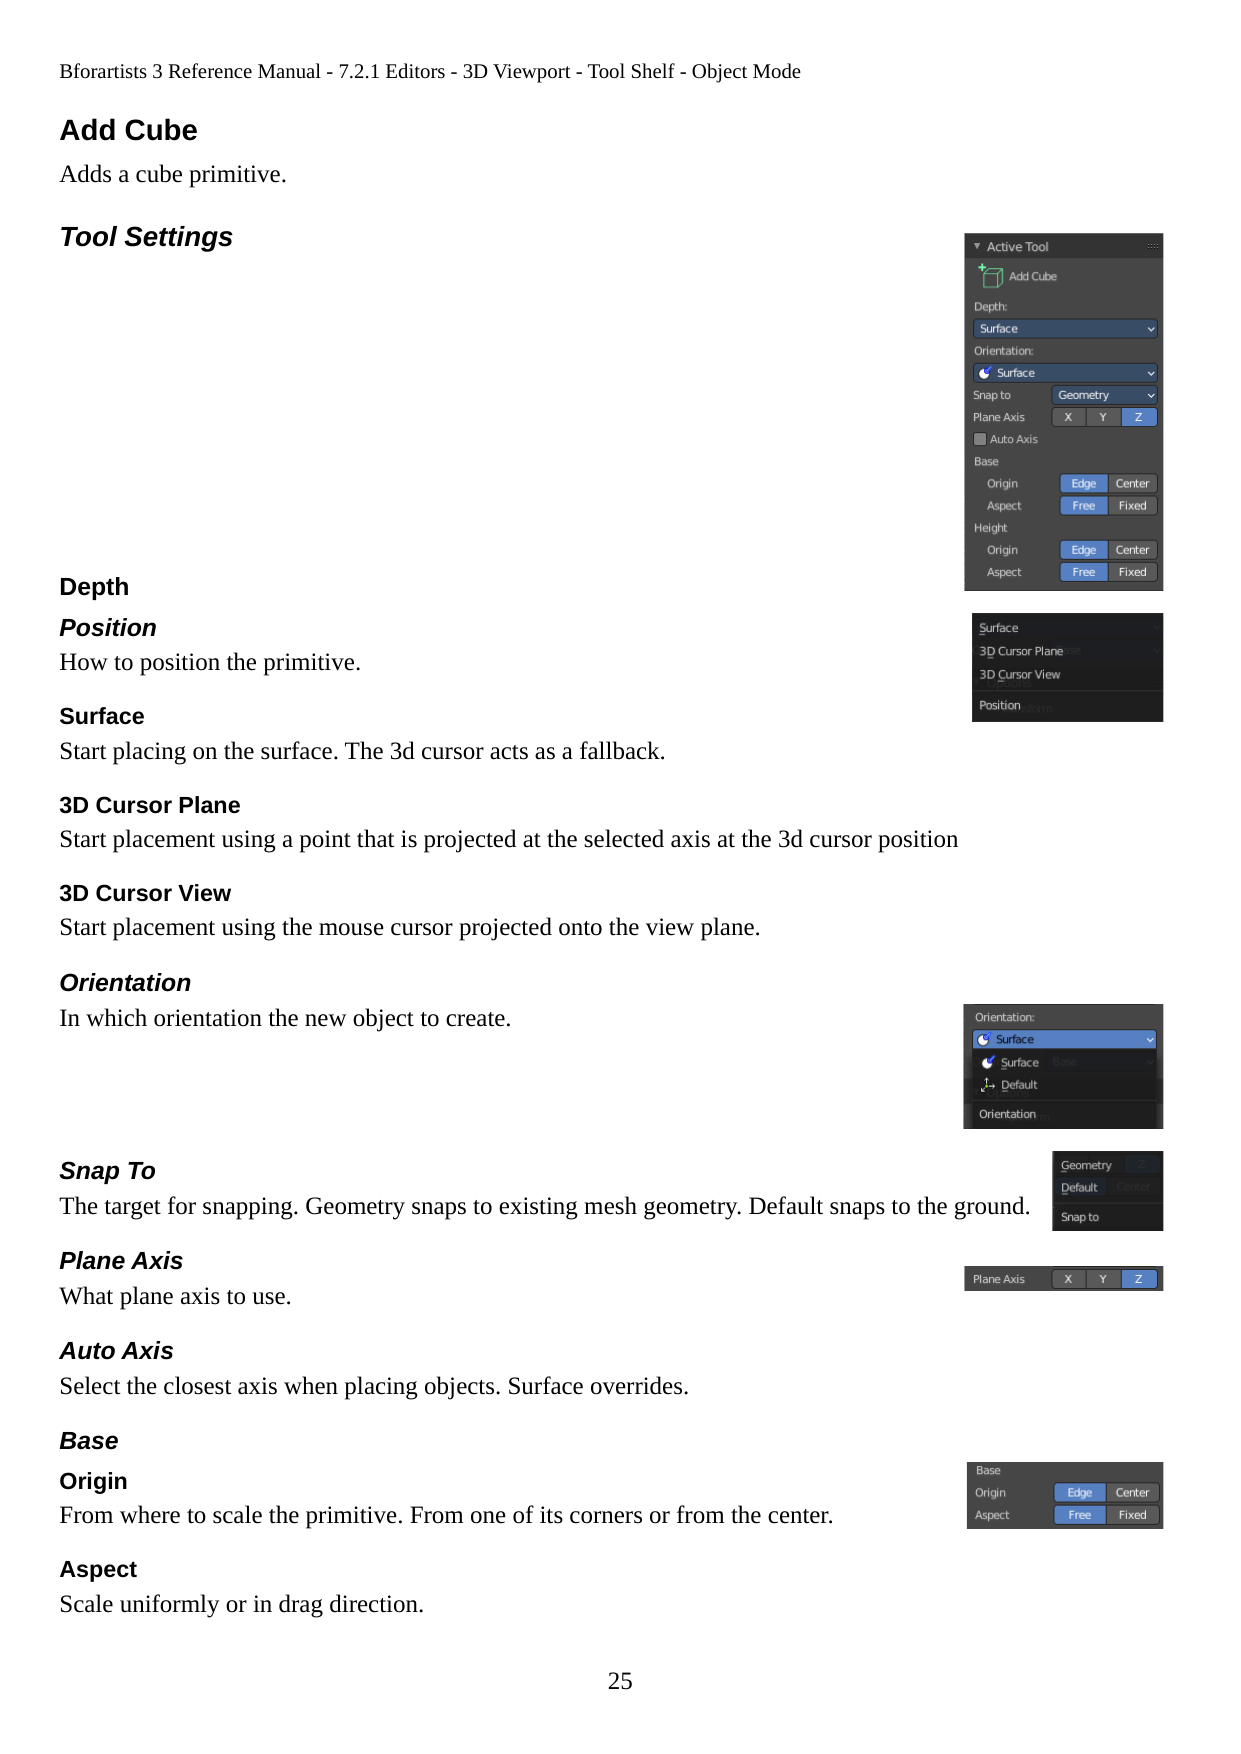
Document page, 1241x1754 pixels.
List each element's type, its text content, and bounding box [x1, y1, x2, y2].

picture [966, 1462, 1164, 1529]
text Select the closest axis when placing objects. Surface overrides. [59, 1371, 1181, 1400]
subtitle Position [59, 613, 972, 641]
picture [963, 1004, 1164, 1129]
subtitle 3D Cursor Plane [59, 791, 1181, 818]
subtitle Depth [59, 572, 1181, 600]
text The target for snapping. Geometry snaps to existing mesh geometry. Default snaps to the ground. [59, 1191, 1052, 1219]
subtitle Origin [59, 1467, 966, 1494]
subtitle [1164, 1467, 1181, 1494]
text Start placing on the surface. The 3d cursor acts as a fallback. [59, 736, 1181, 764]
text Start placement using the mouse cursor projected onto the view plane. [59, 912, 1181, 941]
text Start placement using a point that is projected at the selected axis at the 3d cursor position [59, 824, 1181, 853]
subtitle Surface [59, 703, 1181, 729]
text From where to scale the primitive. From one of its corners or from the center. [59, 1500, 966, 1529]
picture [964, 233, 1164, 591]
picture [1052, 1151, 1164, 1231]
text Adds a cube primitive. [59, 159, 1181, 188]
text What plane axis to use. [59, 1281, 1181, 1310]
text How to position the primitive. [59, 647, 972, 676]
subtitle Add Cube [59, 113, 1181, 146]
subtitle Tool Settings [59, 220, 1181, 252]
subtitle [1164, 1156, 1181, 1184]
picture [972, 613, 1164, 722]
subtitle Snap To [59, 1156, 1052, 1184]
subtitle Auto Axis [59, 1336, 1181, 1365]
subtitle Plane Axis [59, 1246, 1181, 1275]
subtitle Orientation [59, 968, 1181, 996]
picture [964, 1266, 1164, 1291]
subtitle Aspect [59, 1556, 1181, 1582]
subtitle Base [59, 1426, 1181, 1455]
text Scale uniformly or in drag direction. [59, 1589, 1181, 1617]
text In which orientation the new object to create. [59, 1003, 1181, 1031]
subtitle 3D Cursor View [59, 879, 1181, 906]
subtitle [1164, 613, 1181, 641]
